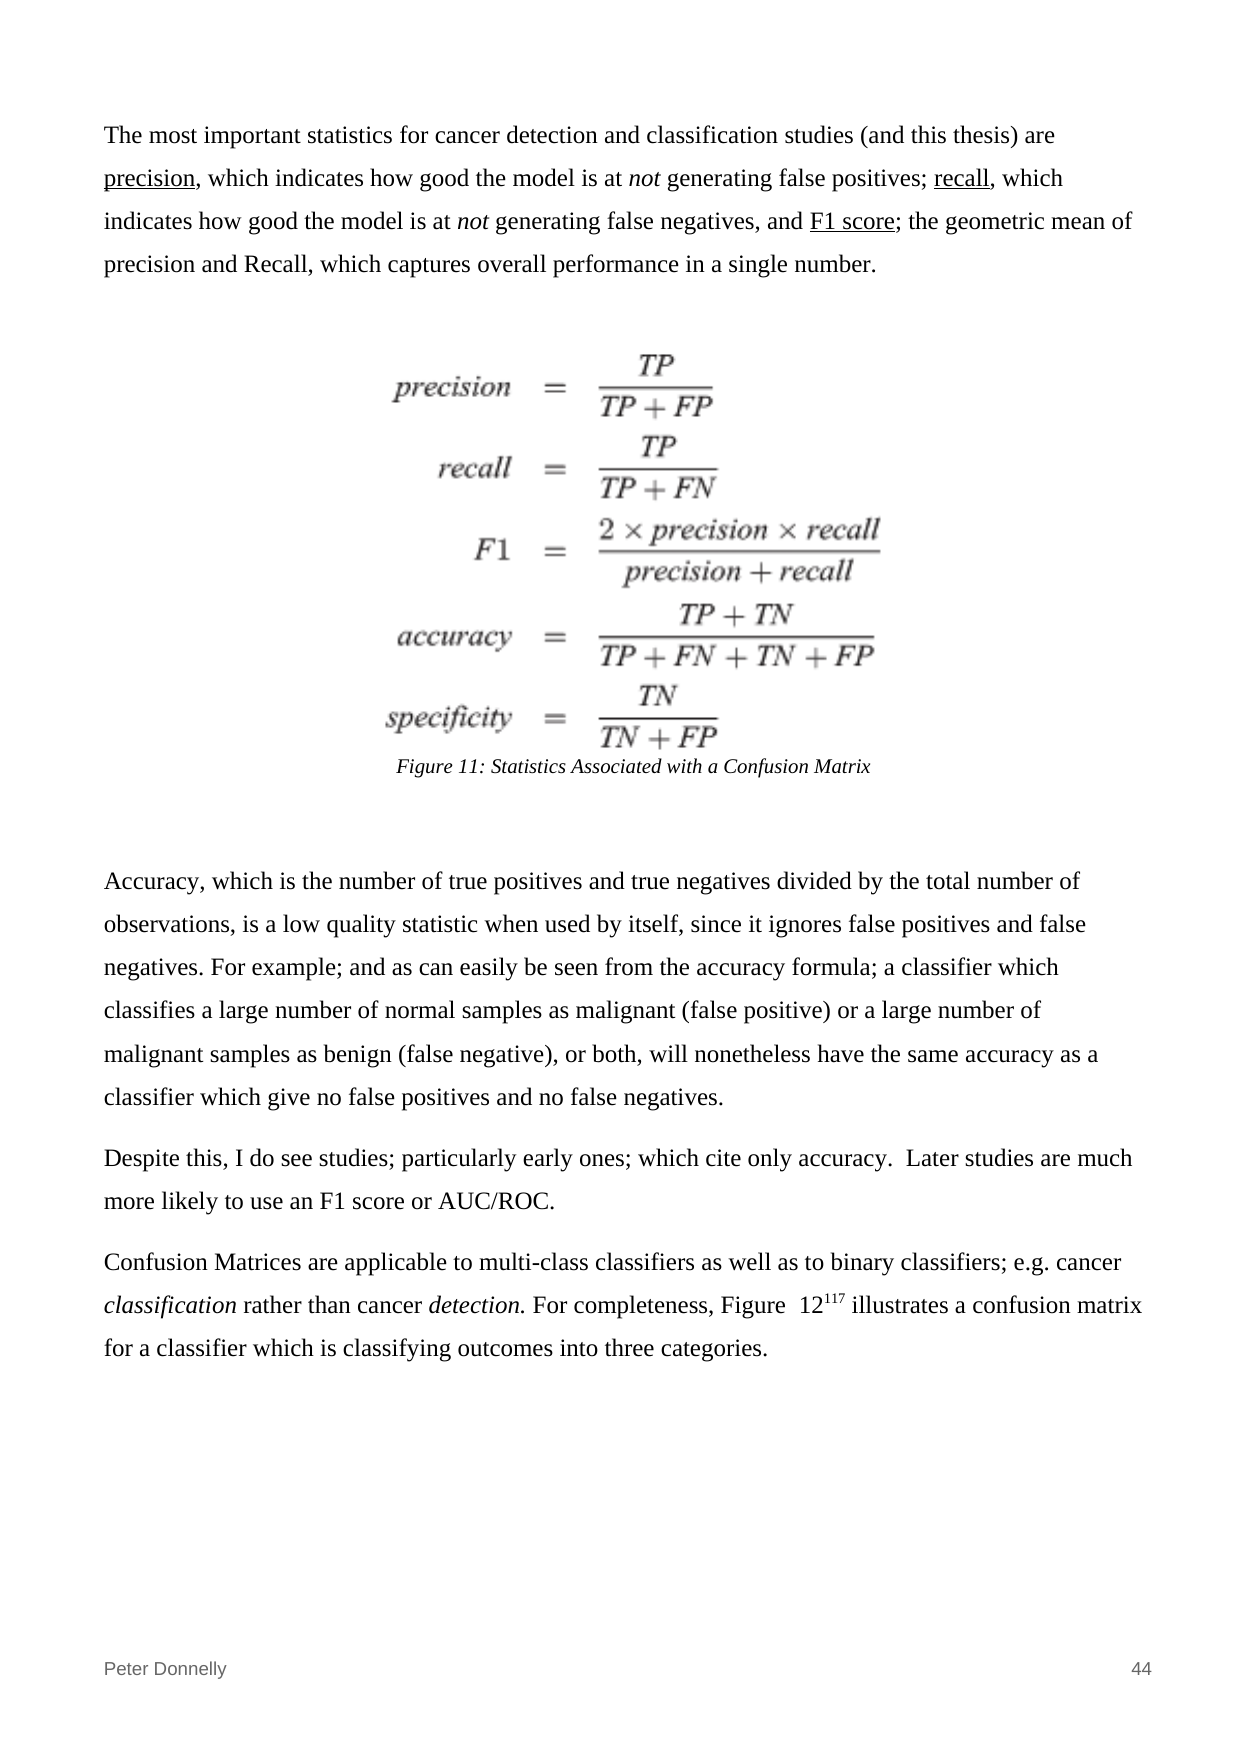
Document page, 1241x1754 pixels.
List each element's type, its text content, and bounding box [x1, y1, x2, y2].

text [375, 778, 891, 793]
text Despite this, I do see studies; particularly early ones; which cite only accuracy. Later studies are much more likely to use an F1 score or AUC/ROC. [103, 1143, 1146, 1214]
picture [382, 351, 885, 754]
text Confusion Matrices are applicable to multi-class classifiers as well as to binary classifiers; e.g. cancer classification rather than cancer detection. For completeness, Figure 12 illustrates a confusion matrix for a classifier which is classifying outcomes into three categories. [103, 1247, 1146, 1362]
text Figure 11: Statistics Associated with a Confusion Matrix [375, 364, 891, 778]
text Accuracy, which is the number of true positives and true negatives divided by the total number of observations, is a low quality statistic when used by itself, since it ignores false positives and false negatives. For example; and as can easily be seen from the accuracy formula; a classifier which classifies a large number of normal samples as malignant (false positive) or a large number of malignant samples as benign (false negative), or both, will nonetheless have the same accuracy as a classifier which give no false positives and no false negatives. [103, 310, 1146, 1111]
text The most important statistics for cancer detection and classification studies (and this thesis) are precision, which indicates how good the model is at not generating false positives; recall, which indicates how good the model is at not generating false negatives, and F1 score; the geometric mean of precision and Recall, which captures overall performance in a single number. [103, 120, 1146, 278]
